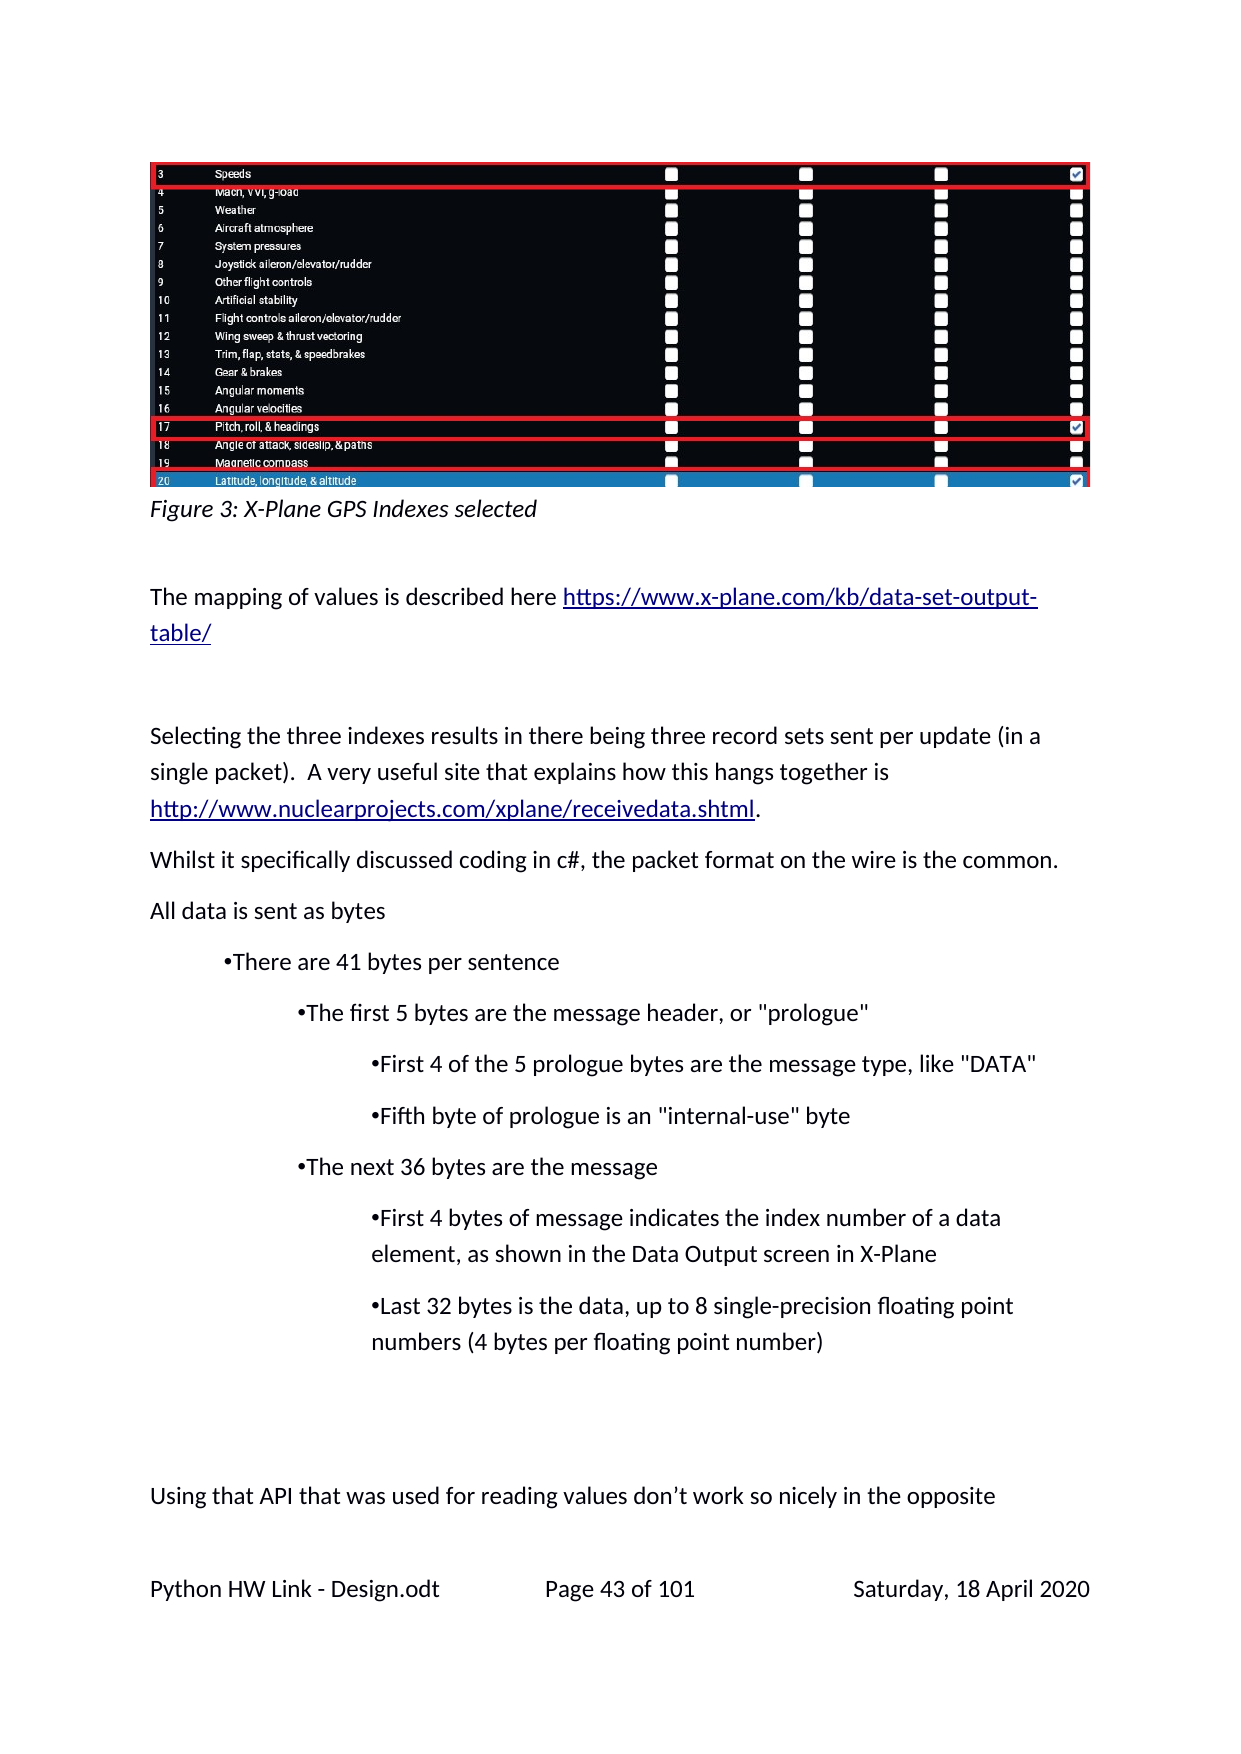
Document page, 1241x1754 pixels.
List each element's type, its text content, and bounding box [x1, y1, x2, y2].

list There are 41 bytes per sentence [150, 946, 1090, 977]
picture [150, 162, 1091, 487]
text Selecting the three indexes results in there being three record sets sent per update (in a single packet). A very useful site that explains how this hangs together is http://www.nuclearprojects.com/xplane/receivedata.shtml. [150, 720, 1090, 823]
text Whilst it specifically discussed coding in c#, the packet format on the wire is the common. [150, 844, 1090, 874]
list First 4 of the 5 prologue bytes are the message type, like "DATA" [150, 1049, 1090, 1079]
list The first 5 bytes are the message header, or "prologue" [150, 997, 1090, 1028]
text All data is sent as bytes [150, 895, 1090, 926]
text The mapping of values is described here https://www.x-plane.com/kb/data-set-output-table/ [150, 581, 1090, 648]
list Last 32 bytes is the data, up to 8 single-precision floating point numbers (4 bytes per floating point number) [150, 1290, 1090, 1357]
list First 4 bytes of message indicates the index number of a data element, as shown in the Data Output screen in X-Plane [150, 1202, 1090, 1269]
list The next 36 bytes are the message [150, 1151, 1090, 1181]
text Using that API that was used for reading values don’t work so nicely in the opposite [150, 1480, 1090, 1510]
list Fifth byte of prologue is an "internal-use" byte [150, 1100, 1090, 1130]
text Figure 3: X-Plane GPS Indexes selected [150, 487, 1090, 524]
